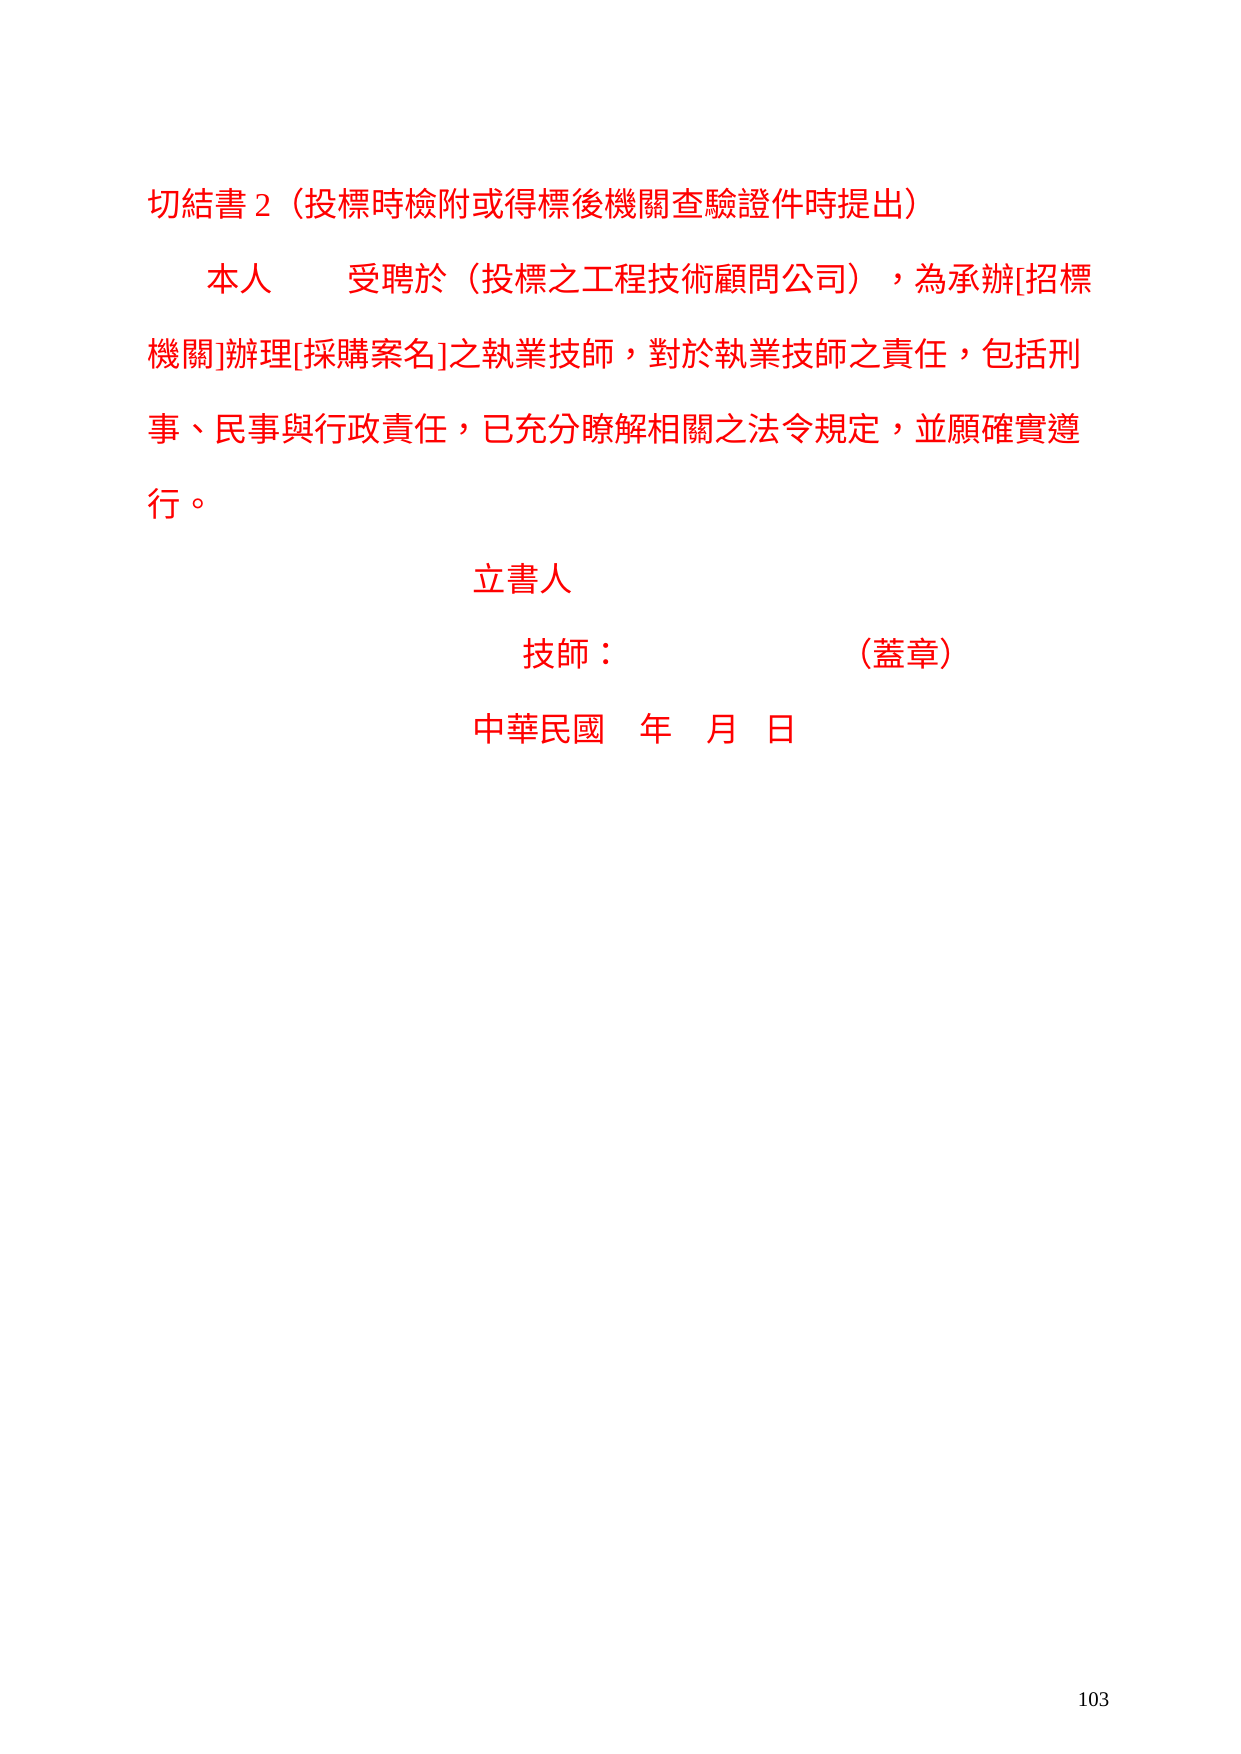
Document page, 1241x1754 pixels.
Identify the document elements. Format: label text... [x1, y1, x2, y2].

text 中華民國 年 月 日 [473, 689, 1092, 764]
text 切結書2（投標時檢附或得標後機關查驗證件時提出） [148, 164, 1092, 239]
text 立書人 [473, 539, 1092, 614]
text 本人 受聘於（投標之工程技術顧問公司），為承辦[招標機關]辦理[採購案名]之執業技師，對於執業技師之責任，包括刑事、民事與行政責任，已充分瞭解相關之法令規定，並願確實遵行。 [148, 239, 1092, 539]
text 技師： （蓋章） [523, 614, 1092, 689]
